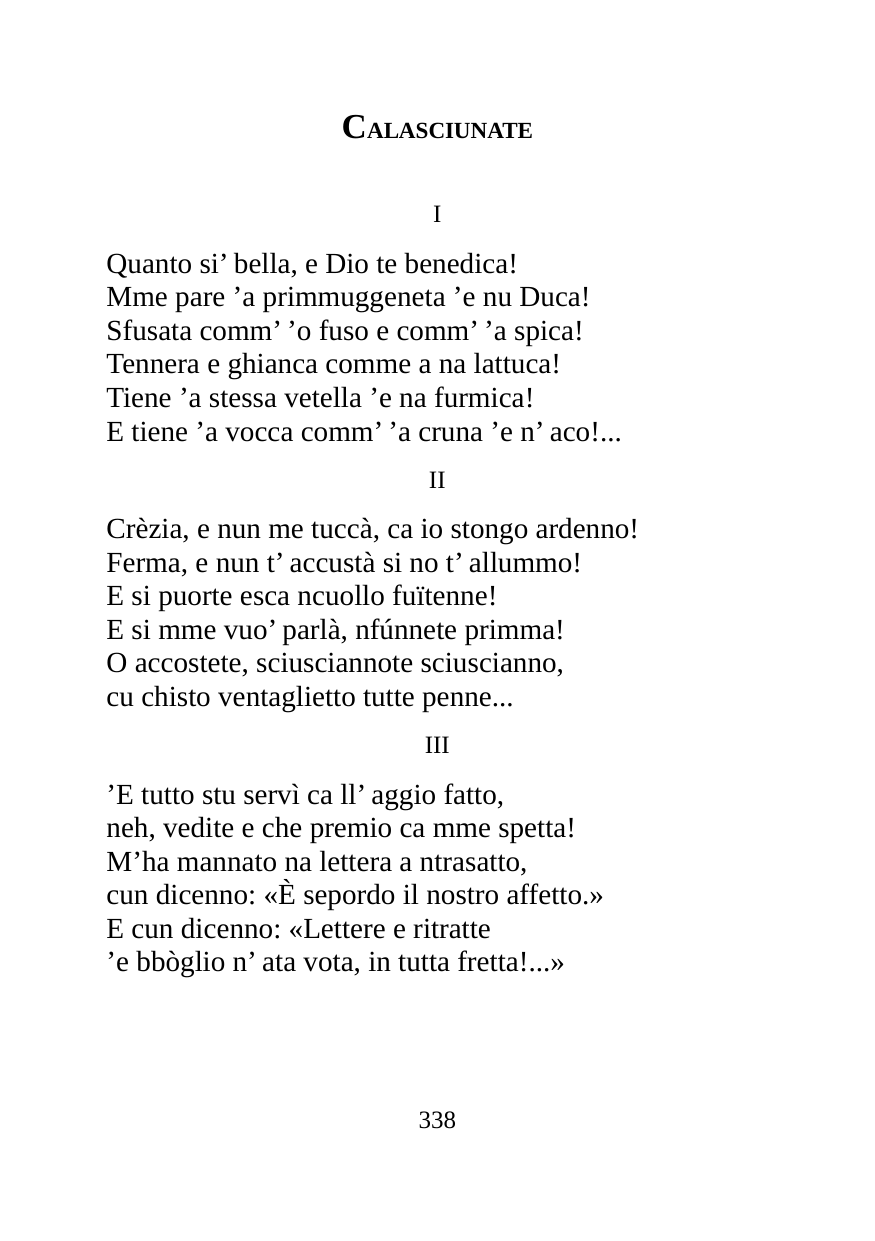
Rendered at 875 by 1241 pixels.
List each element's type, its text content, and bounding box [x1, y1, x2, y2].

text E cun dicenno: «Lettere e ritratte [106, 911, 768, 944]
text cun dicenno: «È sepordo il nostro affetto.» [106, 877, 768, 911]
text Ferma, e nun t’ accustà si no t’ allummo! [106, 545, 768, 578]
text E tiene ’a vocca comm’ ’a cruna ’e n’ aco!... [106, 414, 768, 447]
subtitle III [106, 730, 768, 759]
text ’E tutto stu servì ca ll’ aggio fatto, [106, 777, 768, 810]
text Sfusata comm’ ’o fuso e comm’ ’a spica! [106, 313, 768, 347]
text M’ha mannato na lettera a ntrasatto, [106, 844, 768, 877]
text E si puorte esca ncuollo fuïtenne! [106, 578, 768, 612]
text Tiene ’a stessa vetella ’e na furmica! [106, 380, 768, 414]
text cu chisto ventaglietto tutte penne... [106, 679, 768, 713]
text Mme pare ’a primmuggeneta ’e nu Duca! [106, 279, 768, 313]
text Tennera e ghianca comme a na lattuca! [106, 347, 768, 380]
text O accostete, sciusciannote sciuscianno, [106, 646, 768, 679]
text Quanto si’ bella, e Dio te benedica! [106, 246, 768, 279]
subtitle I [106, 199, 768, 228]
text E si mme vuo’ parlà, nfúnnete primma! [106, 612, 768, 646]
text Crèzia, e nun me tuccà, ca io stongo ardenno! [106, 511, 768, 545]
subtitle II [106, 465, 768, 494]
text neh, vedite e che premio ca mme spetta! [106, 810, 768, 844]
text ’e bbòglio n’ ata vota, in tutta fretta!...» [106, 944, 768, 978]
subtitle Calasciunate [106, 106, 768, 146]
